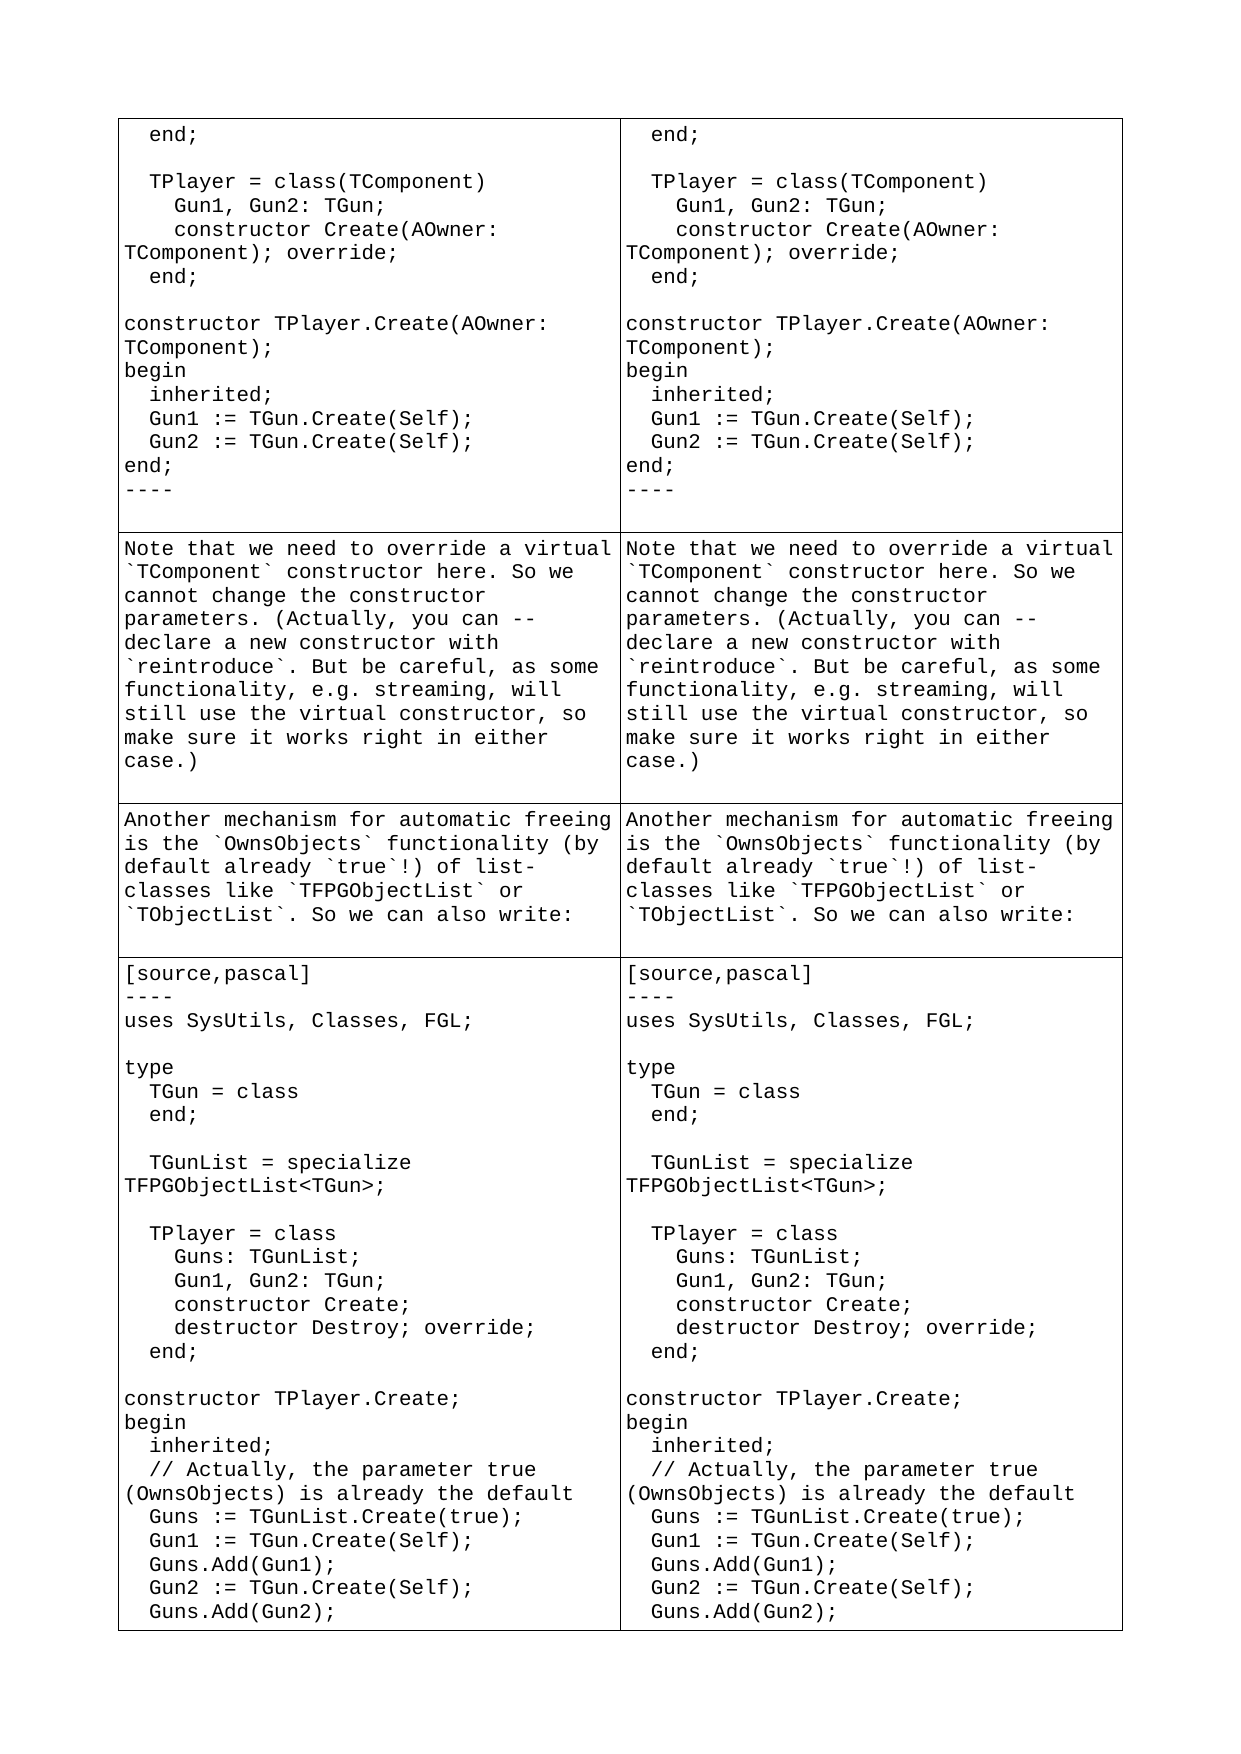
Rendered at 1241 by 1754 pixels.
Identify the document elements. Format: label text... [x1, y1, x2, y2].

table_cell Another mechanism for automatic freeing is the `OwnsObjects` functionality (by default already `true`!) of list-classes like `TFPGObjectList` or `TObjectList`. So we can also write: [621, 804, 1122, 957]
table_cell end; TPlayer = class(TComponent) Gun1, Gun2: TGun; constructor Create(AOwner: TComponent); override; end; constructor TPlayer.Create(AOwner: TComponent); begin inherited; Gun1 := TGun.Create(Self); Gun2 := TGun.Create(Self); end; ---- [621, 119, 1122, 532]
table_cell Note that we need to override a virtual `TComponent` constructor here. So we cannot change the constructor parameters. (Actually, you can -- declare a new constructor with `reintroduce`. But be careful, as some functionality, e.g. streaming, will still use the virtual constructor, so make sure it works right in either case.) [119, 533, 620, 803]
table_cell Another mechanism for automatic freeing is the `OwnsObjects` functionality (by default already `true`!) of list-classes like `TFPGObjectList` or `TObjectList`. So we can also write: [119, 804, 620, 957]
table_cell end; TPlayer = class(TComponent) Gun1, Gun2: TGun; constructor Create(AOwner: TComponent); override; end; constructor TPlayer.Create(AOwner: TComponent); begin inherited; Gun1 := TGun.Create(Self); Gun2 := TGun.Create(Self); end; ---- [119, 119, 620, 532]
table_cell [source,pascal] ---- uses SysUtils, Classes, FGL; type TGun = class end; TGunList = specialize TFPGObjectList<TGun>; TPlayer = class Guns: TGunList; Gun1, Gun2: TGun; constructor Create; destructor Destroy; override; end; constructor TPlayer.Create; begin inherited; // Actually, the parameter true (OwnsObjects) is already the default Guns := TGunList.Create(true); Gun1 := TGun.Create(Self); Guns.Add(Gun1); Gun2 := TGun.Create(Self); Guns.Add(Gun2); [119, 958, 620, 1630]
table_cell Note that we need to override a virtual `TComponent` constructor here. So we cannot change the constructor parameters. (Actually, you can -- declare a new constructor with `reintroduce`. But be careful, as some functionality, e.g. streaming, will still use the virtual constructor, so make sure it works right in either case.) [621, 533, 1122, 803]
table_cell [source,pascal] ---- uses SysUtils, Classes, FGL; type TGun = class end; TGunList = specialize TFPGObjectList<TGun>; TPlayer = class Guns: TGunList; Gun1, Gun2: TGun; constructor Create; destructor Destroy; override; end; constructor TPlayer.Create; begin inherited; // Actually, the parameter true (OwnsObjects) is already the default Guns := TGunList.Create(true); Gun1 := TGun.Create(Self); Guns.Add(Gun1); Gun2 := TGun.Create(Self); Guns.Add(Gun2); [621, 958, 1122, 1630]
